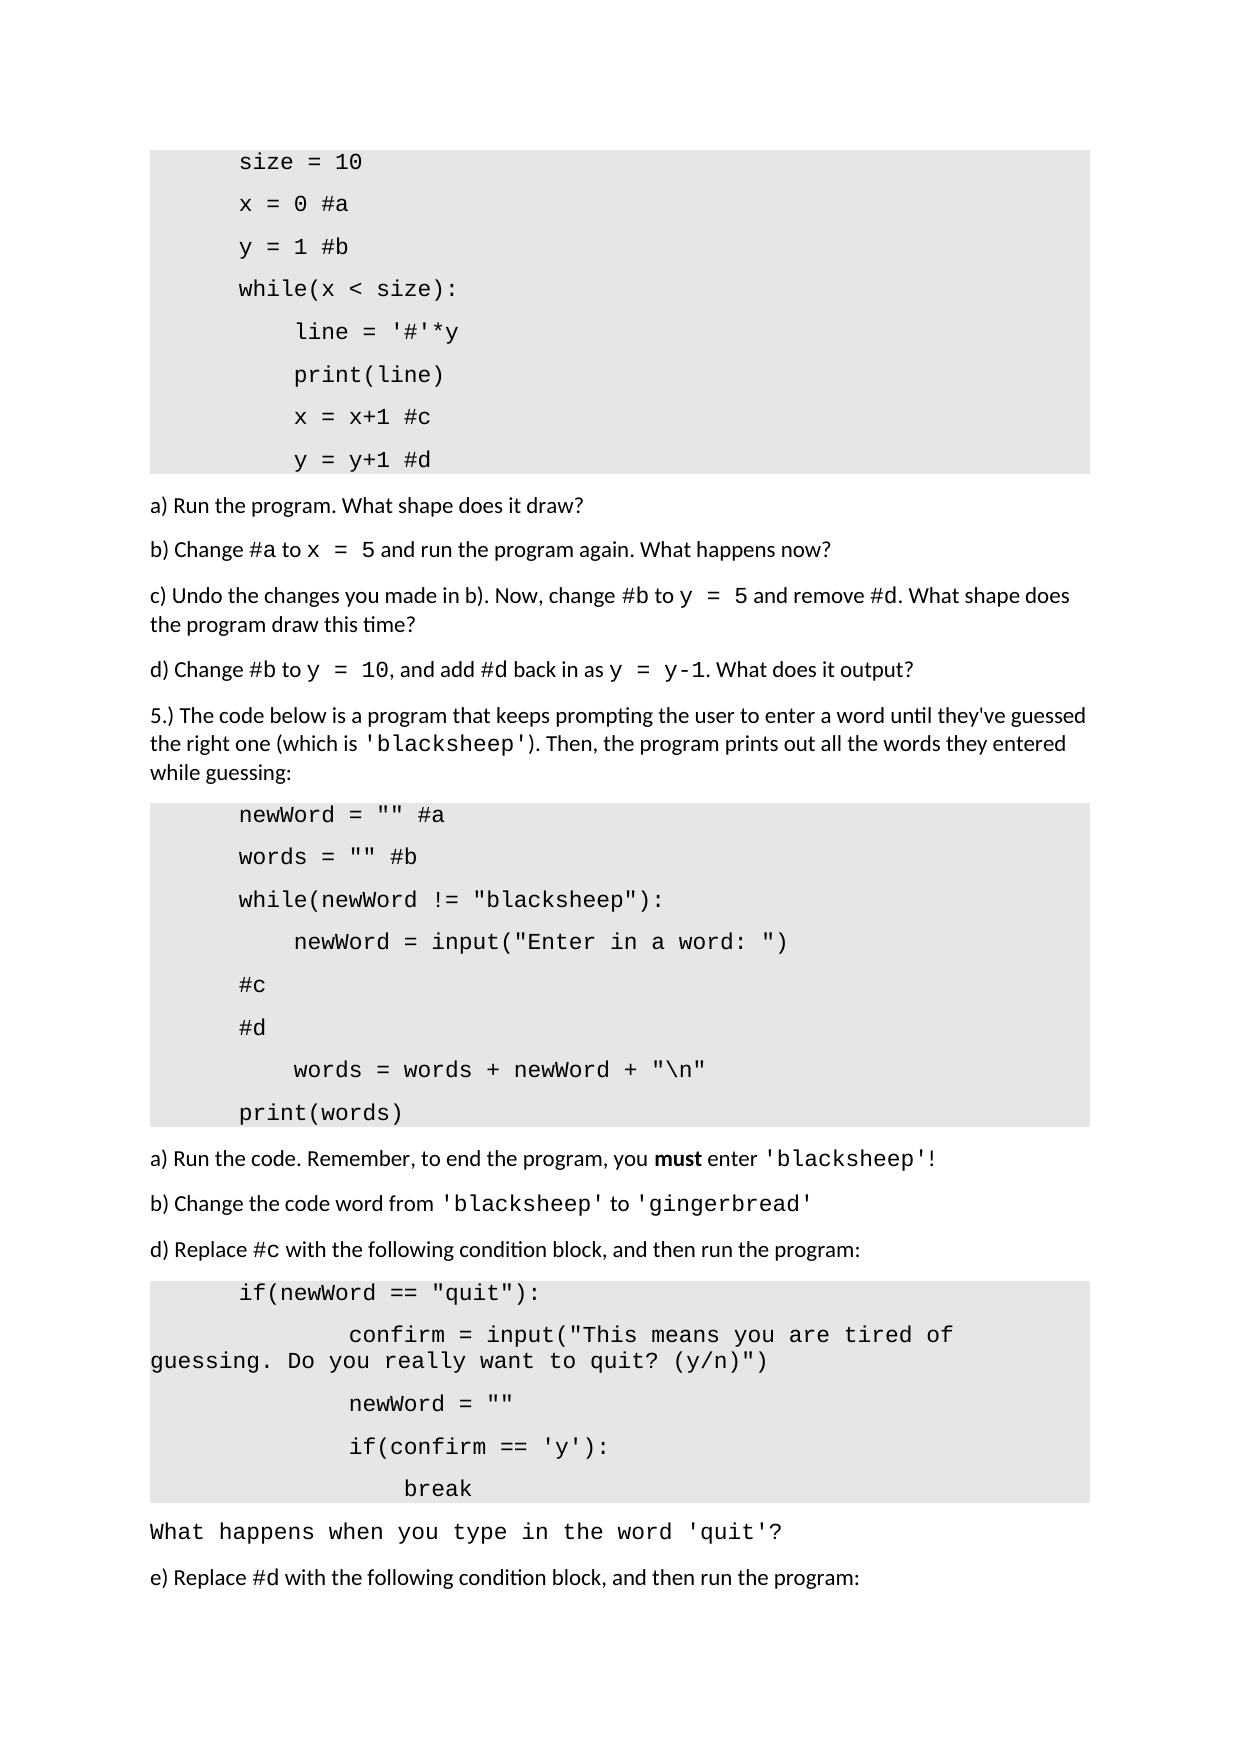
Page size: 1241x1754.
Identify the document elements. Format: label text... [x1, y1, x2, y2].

text b) Change #a to x = 5 and run the program again. What happens now? [150, 536, 1090, 565]
text while(newWord != "blacksheep"): [150, 888, 1090, 914]
text 5.) The code below is a program that keeps prompting the user to enter a word until they've guessed the right one (which is 'blacksheep'). Then, the program prints out all the words they entered while guessing: [150, 701, 1090, 786]
text y = y+1 #d [150, 448, 1090, 474]
text e) Replace #d with the following condition block, and then run the program: [150, 1563, 1090, 1592]
text if(newWord == "quit"): [150, 1281, 1090, 1307]
text d) Replace #c with the following condition block, and then run the program: [150, 1235, 1090, 1264]
text x = 0 #a [150, 193, 1090, 218]
text y = 1 #b [150, 235, 1090, 261]
text x = x+1 #c [150, 406, 1090, 432]
text newWord = "" #a [150, 803, 1090, 829]
text b) Change the code word from 'blacksheep' to 'gingerbread' [150, 1189, 1090, 1219]
text #d [150, 1016, 1090, 1042]
text a) Run the code. Remember, to end the program, you must enter 'blacksheep'! [150, 1144, 1090, 1173]
text words = words + newWord + "\n" [150, 1058, 1090, 1084]
text confirm = input("This means you are tired of guessing. Do you really want to quit? (y/n)") [150, 1324, 1090, 1376]
text What happens when you type in the word 'quit'? [150, 1520, 1090, 1546]
text print(line) [150, 363, 1090, 389]
text while(x < size): [150, 278, 1090, 304]
text c) Undo the changes you made in b). Now, change #b to y = 5 and remove #d. What shape does the program draw this time? [150, 581, 1090, 638]
text words = "" #b [150, 846, 1090, 871]
text #c [150, 973, 1090, 999]
text break [150, 1478, 1090, 1503]
text line = '#'*y [150, 320, 1090, 346]
text newWord = input("Enter in a word: ") [150, 931, 1090, 957]
text d) Change #b to y = 10, and add #d back in as y = y-1. What does it output? [150, 655, 1090, 684]
text a) Run the program. What shape does it draw? [150, 491, 1090, 519]
text newWord = "" [150, 1392, 1090, 1418]
text print(words) [150, 1101, 1090, 1127]
text if(confirm == 'y'): [150, 1435, 1090, 1461]
text size = 10 [150, 150, 1090, 176]
